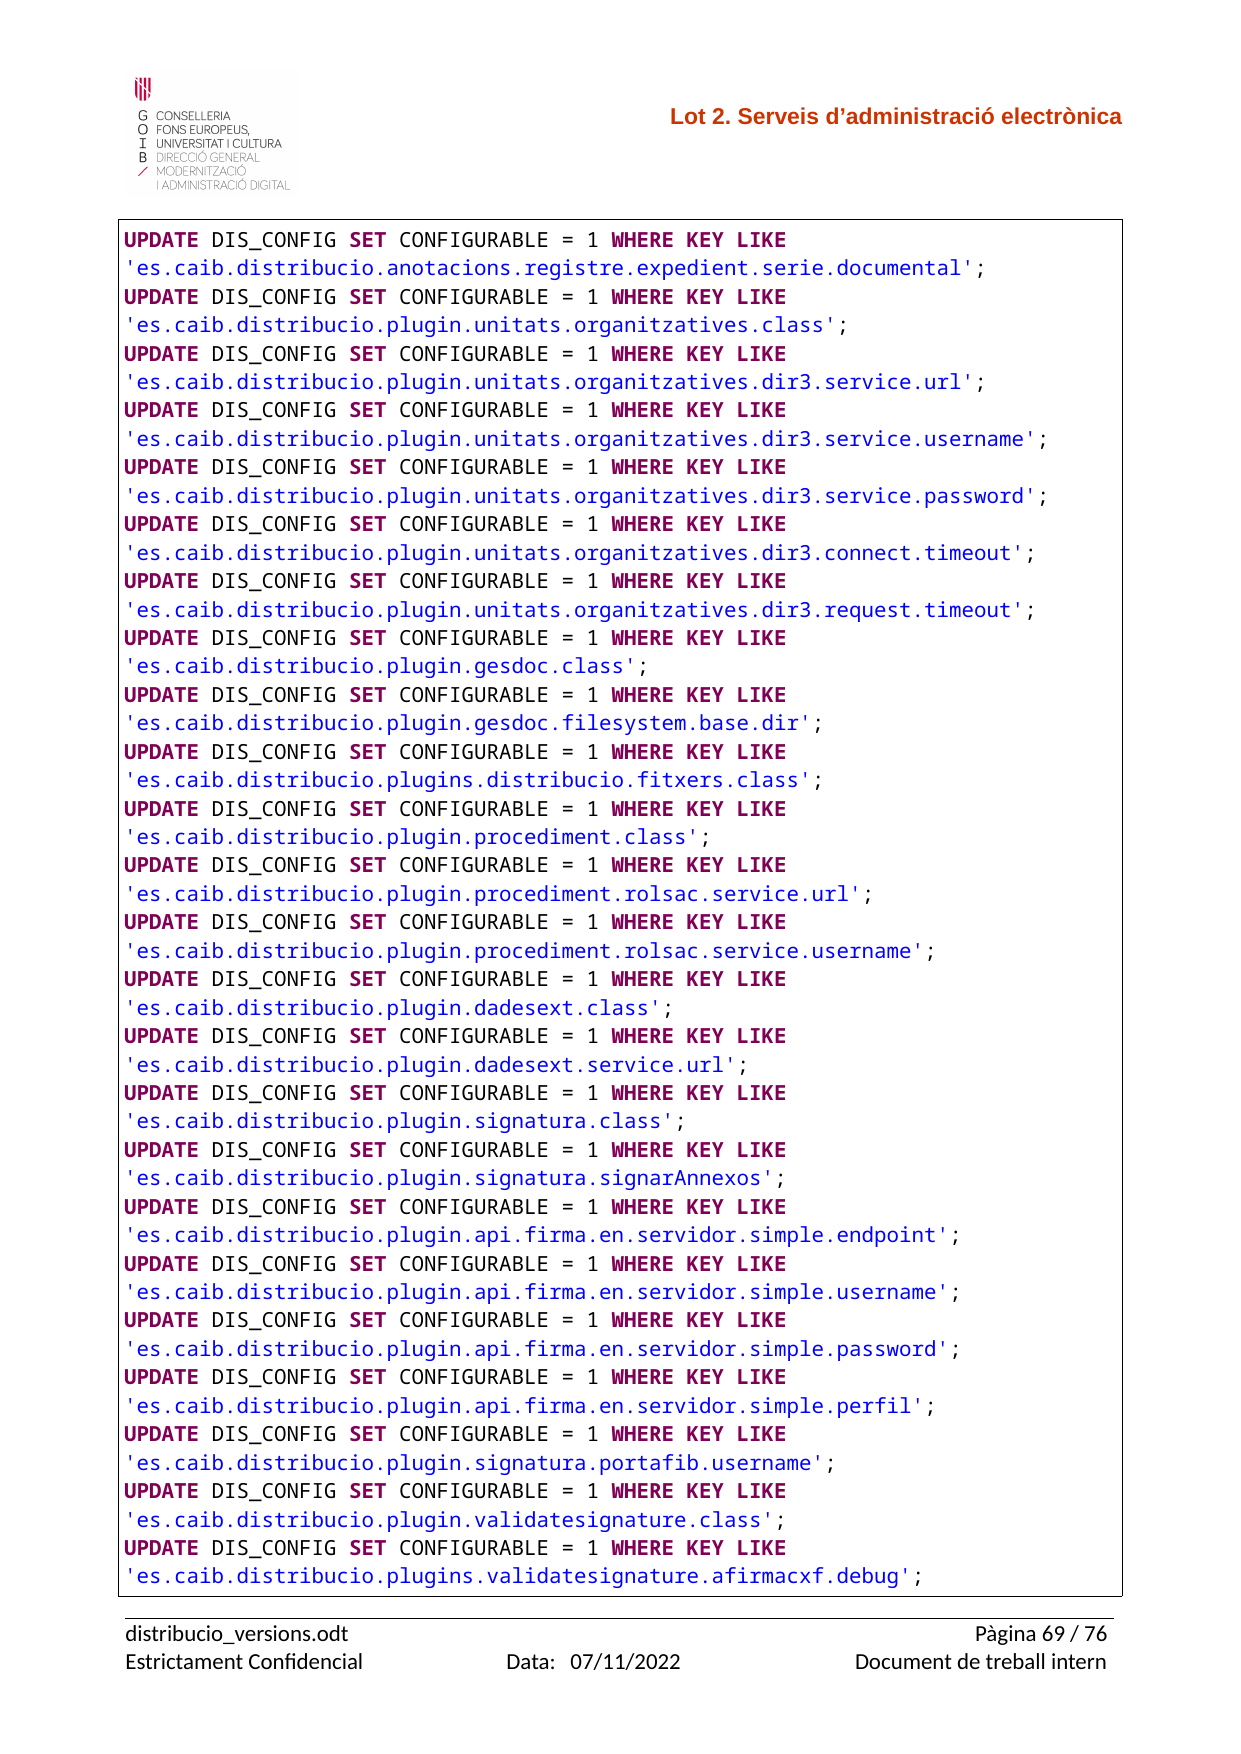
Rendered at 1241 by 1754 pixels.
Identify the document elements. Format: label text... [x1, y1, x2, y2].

table_header UPDATE DIS_CONFIG SET CONFIGURABLE = 1 WHERE KEY LIKE 'es.caib.distribucio.anotacions.registre.expedient.serie.documental'; UPDATE DIS_CONFIG SET CONFIGURABLE = 1 WHERE KEY LIKE 'es.caib.distribucio.plugin.unitats.organitzatives.class'; UPDATE DIS_CONFIG SET CONFIGURABLE = 1 WHERE KEY LIKE 'es.caib.distribucio.plugin.unitats.organitzatives.dir3.service.url'; UPDATE DIS_CONFIG SET CONFIGURABLE = 1 WHERE KEY LIKE 'es.caib.distribucio.plugin.unitats.organitzatives.dir3.service.username'; UPDATE DIS_CONFIG SET CONFIGURABLE = 1 WHERE KEY LIKE 'es.caib.distribucio.plugin.unitats.organitzatives.dir3.service.password'; UPDATE DIS_CONFIG SET CONFIGURABLE = 1 WHERE KEY LIKE 'es.caib.distribucio.plugin.unitats.organitzatives.dir3.connect.timeout'; UPDATE DIS_CONFIG SET CONFIGURABLE = 1 WHERE KEY LIKE 'es.caib.distribucio.plugin.unitats.organitzatives.dir3.request.timeout'; UPDATE DIS_CONFIG SET CONFIGURABLE = 1 WHERE KEY LIKE 'es.caib.distribucio.plugin.gesdoc.class'; UPDATE DIS_CONFIG SET CONFIGURABLE = 1 WHERE KEY LIKE 'es.caib.distribucio.plugin.gesdoc.filesystem.base.dir'; UPDATE DIS_CONFIG SET CONFIGURABLE = 1 WHERE KEY LIKE 'es.caib.distribucio.plugins.distribucio.fitxers.class'; UPDATE DIS_CONFIG SET CONFIGURABLE = 1 WHERE KEY LIKE 'es.caib.distribucio.plugin.procediment.class'; UPDATE DIS_CONFIG SET CONFIGURABLE = 1 WHERE KEY LIKE 'es.caib.distribucio.plugin.procediment.rolsac.service.url'; UPDATE DIS_CONFIG SET CONFIGURABLE = 1 WHERE KEY LIKE 'es.caib.distribucio.plugin.procediment.rolsac.service.username'; UPDATE DIS_CONFIG SET CONFIGURABLE = 1 WHERE KEY LIKE 'es.caib.distribucio.plugin.dadesext.class'; UPDATE DIS_CONFIG SET CONFIGURABLE = 1 WHERE KEY LIKE 'es.caib.distribucio.plugin.dadesext.service.url'; UPDATE DIS_CONFIG SET CONFIGURABLE = 1 WHERE KEY LIKE 'es.caib.distribucio.plugin.signatura.class'; UPDATE DIS_CONFIG SET CONFIGURABLE = 1 WHERE KEY LIKE 'es.caib.distribucio.plugin.signatura.signarAnnexos'; UPDATE DIS_CONFIG SET CONFIGURABLE = 1 WHERE KEY LIKE 'es.caib.distribucio.plugin.api.firma.en.servidor.simple.endpoint'; UPDATE DIS_CONFIG SET CONFIGURABLE = 1 WHERE KEY LIKE 'es.caib.distribucio.plugin.api.firma.en.servidor.simple.username'; UPDATE DIS_CONFIG SET CONFIGURABLE = 1 WHERE KEY LIKE 'es.caib.distribucio.plugin.api.firma.en.servidor.simple.password'; UPDATE DIS_CONFIG SET CONFIGURABLE = 1 WHERE KEY LIKE 'es.caib.distribucio.plugin.api.firma.en.servidor.simple.perfil'; UPDATE DIS_CONFIG SET CONFIGURABLE = 1 WHERE KEY LIKE 'es.caib.distribucio.plugin.signatura.portafib.username'; UPDATE DIS_CONFIG SET CONFIGURABLE = 1 WHERE KEY LIKE 'es.caib.distribucio.plugin.validatesignature.class'; UPDATE DIS_CONFIG SET CONFIGURABLE = 1 WHERE KEY LIKE 'es.caib.distribucio.plugins.validatesignature.afirmacxf.debug'; [119, 220, 1122, 1596]
picture [126, 70, 299, 197]
